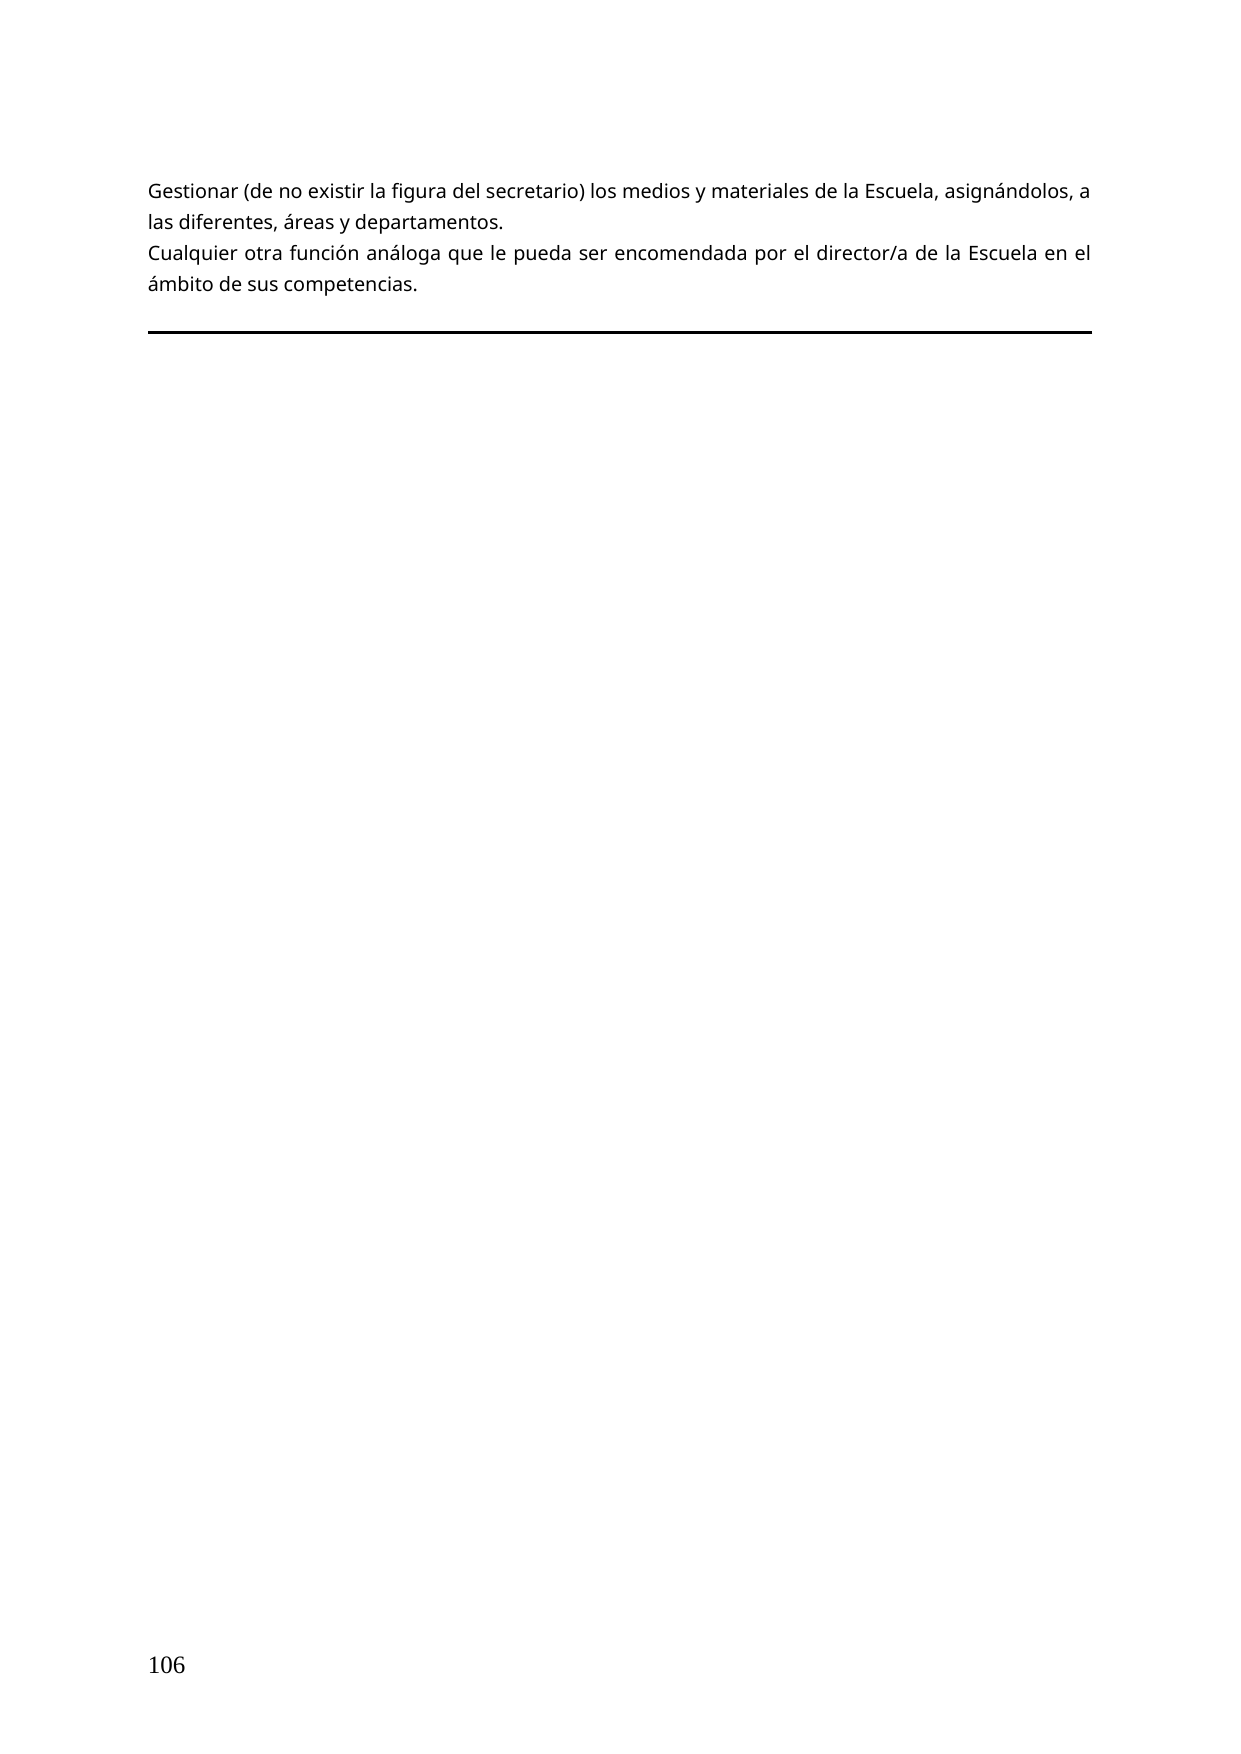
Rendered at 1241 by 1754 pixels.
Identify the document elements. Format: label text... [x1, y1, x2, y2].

text Cualquier otra función análoga que le pueda ser encomendada por el director/a de la Escuela en el ámbito de sus competencias. [148, 239, 1092, 297]
text Gestionar (de no existir la figura del secretario) los medios y materiales de la Escuela, asignándolos, a las diferentes, áreas y departamentos. [148, 177, 1092, 235]
